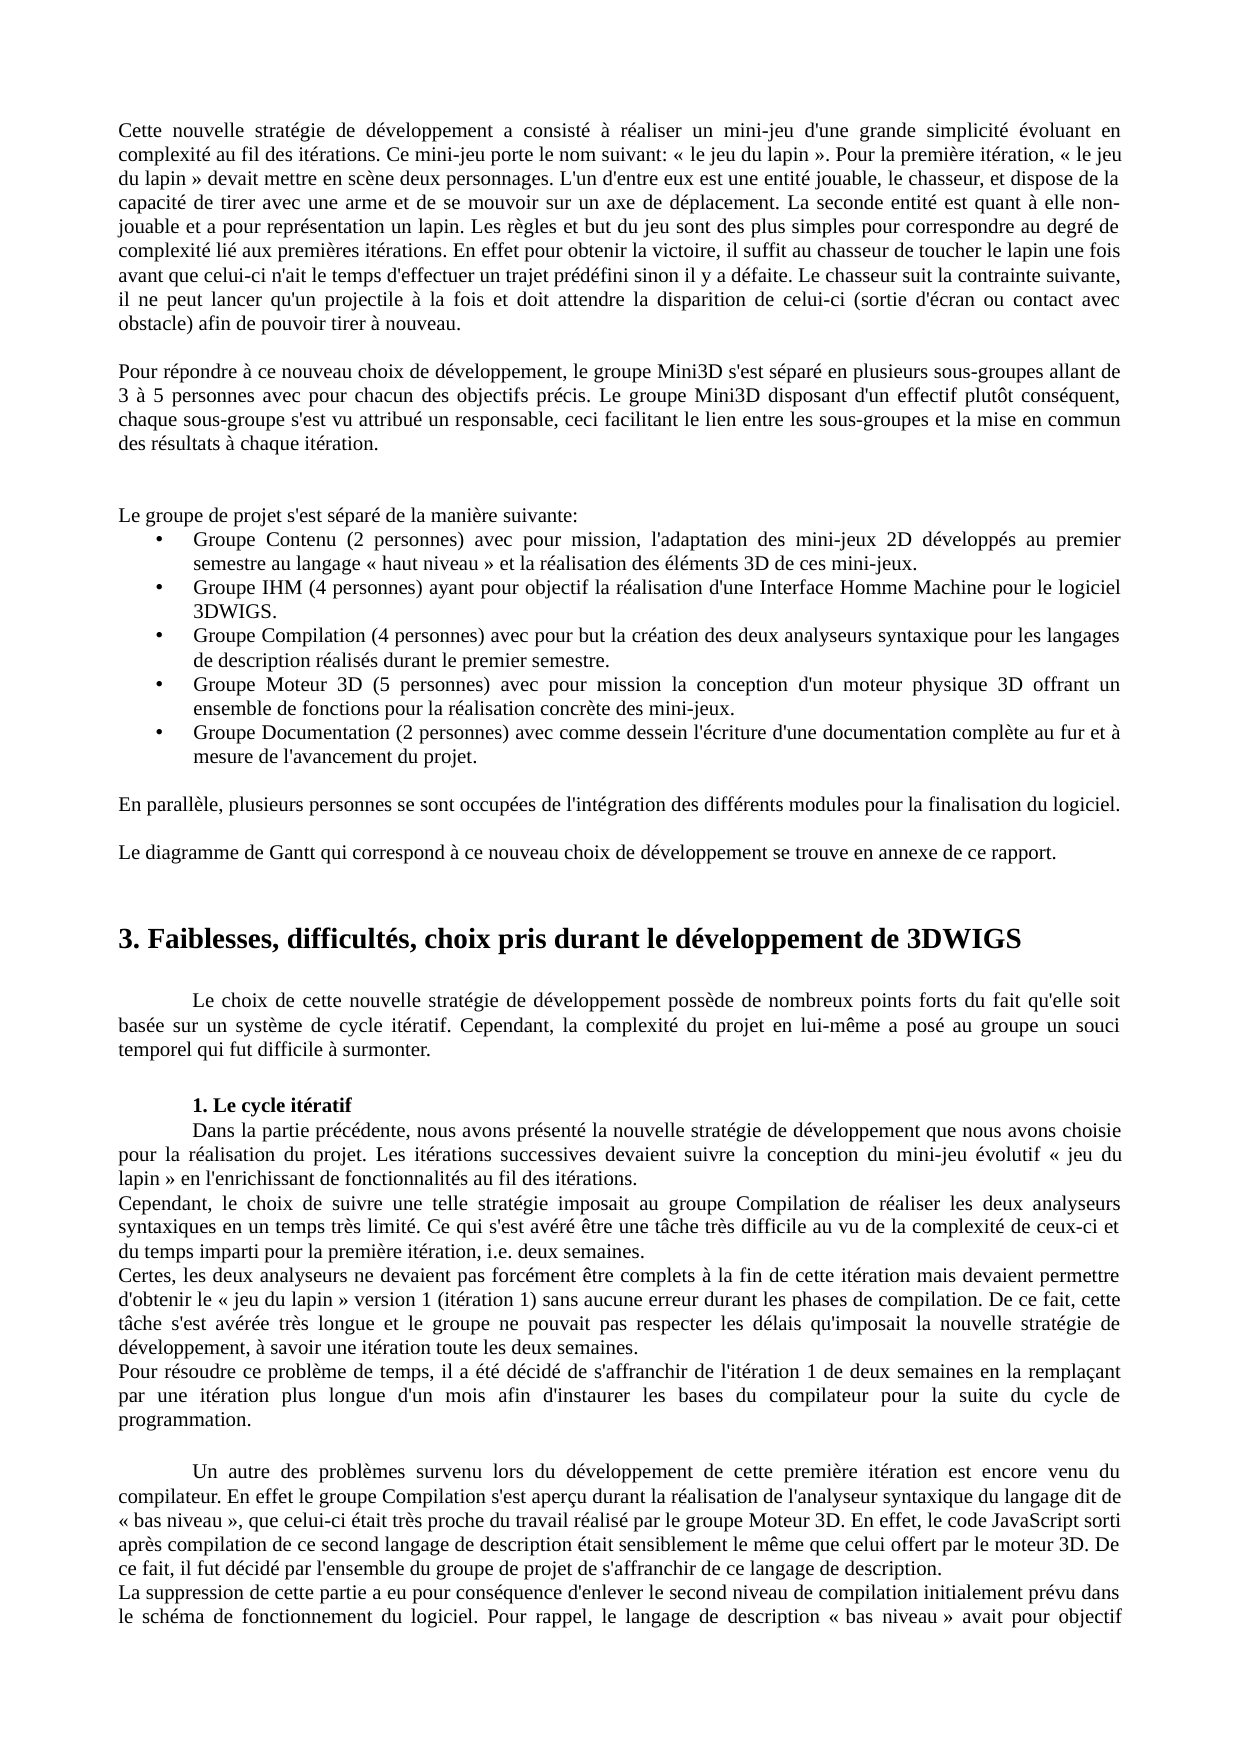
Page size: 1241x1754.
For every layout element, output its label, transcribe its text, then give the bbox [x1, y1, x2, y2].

text En parallèle, plusieurs personnes se sont occupées de l'intégration des différents modules pour la finalisation du logiciel. [118, 792, 1122, 816]
text Le choix de cette nouvelle stratégie de développement possède de nombreux points forts du fait qu'elle soit basée sur un système de cycle itératif. Cependant, la complexité du projet en lui-même a posé au groupe un souci temporel qui fut difficile à surmonter. [118, 984, 1122, 1061]
text 1. Le cycle itératif [118, 1089, 1122, 1118]
text Pour répondre à ce nouveau choix de développement, le groupe Mini3D s'est séparé en plusieurs sous-groupes allant de 3 à 5 personnes avec pour chacun des objectifs précis. Le groupe Mini3D disposant d'un effectif plutôt conséquent, chaque sous-groupe s'est vu attribué un responsable, ceci facilitant le lien entre les sous-groupes et la mise en commun des résultats à chaque itération. [118, 359, 1122, 455]
text Cependant, le choix de suivre une telle stratégie imposait au groupe Compilation de réaliser les deux analyseurs syntaxiques en un temps très limité. Ce qui s'est avéré être une tâche très difficile au vu de la complexité de ceux-ci et du temps imparti pour la première itération, i.e. deux semaines. [118, 1190, 1122, 1263]
text Cette nouvelle stratégie de développement a consisté à réaliser un mini-jeu d'une grande simplicité évoluant en complexité au fil des itérations. Ce mini-jeu porte le nom suivant: « le jeu du lapin ». Pour la première itération, « le jeu du lapin » devait mettre en scène deux personnages. L'un d'entre eux est une entité jouable, le chasseur, et dispose de la capacité de tirer avec une arme et de se mouvoir sur un axe de déplacement. La seconde entité est quant à elle non-jouable et a pour représentation un lapin. Les règles et but du jeu sont des plus simples pour correspondre au degré de complexité lié aux premières itérations. En effet pour obtenir la victoire, il suffit au chasseur de toucher le lapin une fois avant que celui-ci n'ait le temps d'effectuer un trajet prédéfini sinon il y a défaite. Le chasseur suit la contrainte suivante, il ne peut lancer qu'un projectile à la fois et doit attendre la disparition de celui-ci (sortie d'écran ou contact avec obstacle) afin de pouvoir tirer à nouveau. [118, 118, 1122, 335]
text 3. Faiblesses, difficultés, choix pris durant le développement de 3DWIGS [118, 922, 1122, 955]
text Un autre des problèmes survenu lors du développement de cette première itération est encore venu du compilateur. En effet le groupe Compilation s'est aperçu durant la réalisation de l'analyseur syntaxique du langage dit de « bas niveau », que celui-ci était très proche du travail réalisé par le groupe Moteur 3D. En effet, le code JavaScript sorti après compilation de ce second langage de description était sensiblement le même que celui offert par le moteur 3D. De ce fait, il fut décidé par l'ensemble du groupe de projet de s'affranchir de ce langage de description. [118, 1455, 1122, 1580]
list Groupe Documentation (2 personnes) avec comme dessein l'écriture d'une documentation complète au fur et à mesure de l'avancement du projet. [156, 720, 1122, 768]
text Le diagramme de Gantt qui correspond à ce nouveau choix de développement se trouve en annexe de ce rapport. [118, 840, 1122, 864]
list Groupe Moteur 3D (5 personnes) avec pour mission la conception d'un moteur physique 3D offrant un ensemble de fonctions pour la réalisation concrète des mini-jeux. [156, 672, 1122, 720]
text Certes, les deux analyseurs ne devaient pas forcément être complets à la fin de cette itération mais devaient permettre d'obtenir le « jeu du lapin » version 1 (itération 1) sans aucune erreur durant les phases de compilation. De ce fait, cette tâche s'est avérée très longue et le groupe ne pouvait pas respecter les délais qu'imposait la nouvelle stratégie de développement, à savoir une itération toute les deux semaines. [118, 1263, 1122, 1359]
list Groupe Contenu (2 personnes) avec pour mission, l'adaptation des mini-jeux 2D développés au premier semestre au langage « haut niveau » et la réalisation des éléments 3D de ces mini-jeux. [156, 527, 1122, 575]
list Groupe Compilation (4 personnes) avec pour but la création des deux analyseurs syntaxique pour les langages de description réalisés durant le premier semestre. [156, 623, 1122, 672]
text Pour résoudre ce problème de temps, il a été décidé de s'affranchir de l'itération 1 de deux semaines en la remplaçant par une itération plus longue d'un mois afin d'instaurer les bases du compilateur pour la suite du cycle de programmation. [118, 1359, 1122, 1431]
text Le groupe de projet s'est séparé de la manière suivante: [118, 503, 1122, 527]
text La suppression de cette partie a eu pour conséquence d'enlever le second niveau de compilation initialement prévu dans le schéma de fonctionnement du logiciel. Pour rappel, le langage de description « bas niveau » avait pour objectif [118, 1580, 1122, 1628]
text Dans la partie précédente, nous avons présenté la nouvelle stratégie de développement que nous avons choisie pour la réalisation du projet. Les itérations successives devaient suivre la conception du mini-jeu évolutif « jeu du lapin » en l'enrichissant de fonctionnalités au fil des itérations. [118, 1118, 1122, 1190]
list Groupe IHM (4 personnes) ayant pour objectif la réalisation d'une Interface Homme Machine pour le logiciel 3DWIGS. [156, 575, 1122, 623]
